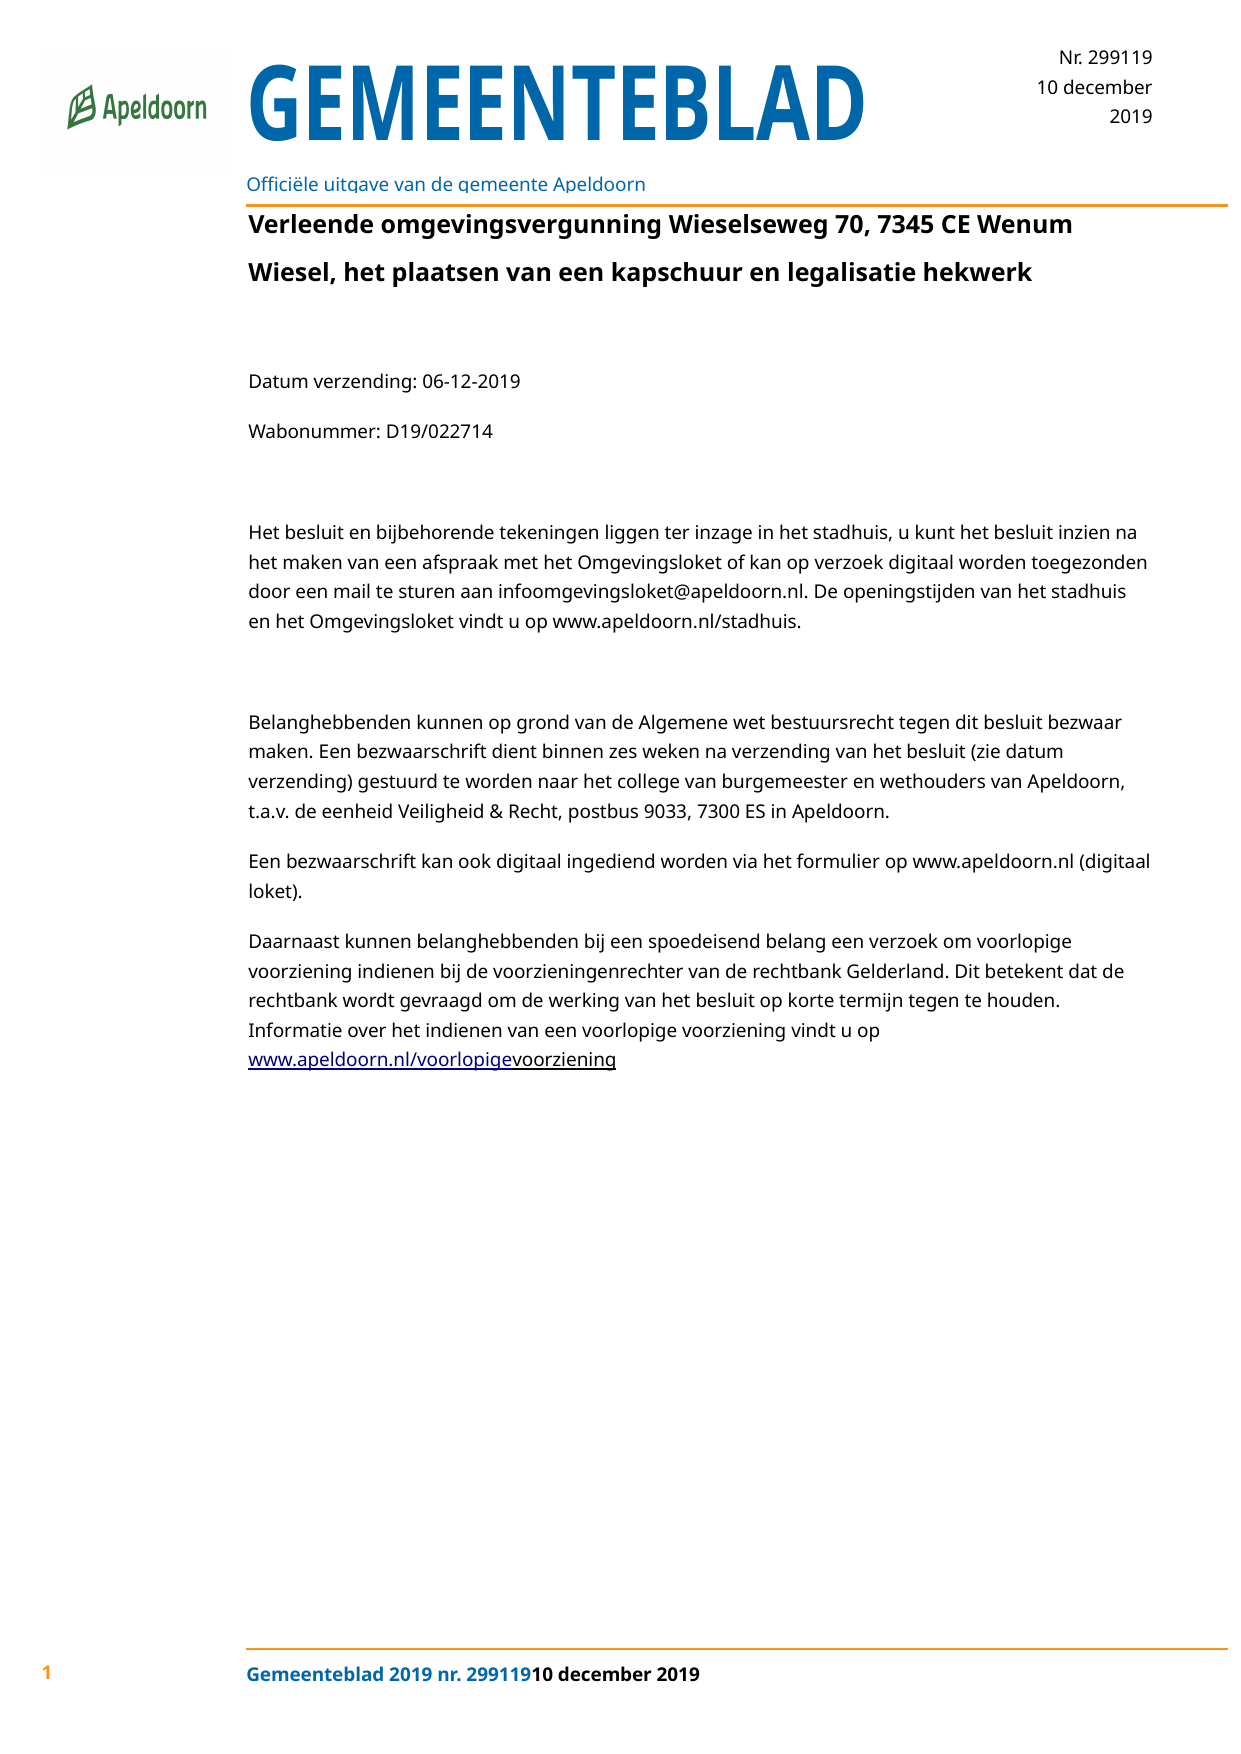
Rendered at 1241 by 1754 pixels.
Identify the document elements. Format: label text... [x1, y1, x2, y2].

picture [41, 47, 231, 172]
text Wabonummer: D19/022714 [248, 419, 1152, 444]
text Datum verzending: 06-12-2019 [248, 368, 1152, 394]
text Verleende omgevingsvergunning Wieselseweg 70, 7345 CE Wenum Wiesel, het plaatsen van een kapschuur en legalisatie hekwerk [248, 207, 1152, 288]
text Belanghebbenden kunnen op grond van de Algemene wet bestuursrecht tegen dit besluit bezwaar maken. Een bezwaarschrift dient binnen zes weken na verzending van het besluit (zie datum verzending) gestuurd te worden naar het college van burgemeester en wethouders van Apeldoorn, t.a.v. de eenheid Veiligheid & Recht, postbus 9033, 7300 ES in Apeldoorn. [248, 709, 1152, 824]
text Het besluit en bijbehorende tekeningen liggen ter inzage in het stadhuis, u kunt het besluit inzien na het maken van een afspraak met het Omgevingsloket of kan op verzoek digitaal worden toegezonden door een mail te sturen aan infoomgevingsloket@apeldoorn.nl. De openingstijden van het stadhuis en het Omgevingsloket vindt u op www.apeldoorn.nl/stadhuis. [248, 519, 1152, 634]
text Een bezwaarschrift kan ook digitaal ingediend worden via het formulier op www.apeldoorn.nl (digitaal loket). [248, 848, 1152, 904]
text Daarnaast kunnen belanghebbenden bij een spoedeisend belang een verzoek om voorlopige voorziening indienen bij de voorzieningenrechter van de rechtbank Gelderland. Dit betekent dat de rechtbank wordt gevraagd om de werking van het besluit op korte termijn tegen te houden. Informatie over het indienen van een voorlopige voorziening vindt u op www.apeldoorn.nl/voorlopigevoorziening [248, 928, 1152, 1072]
